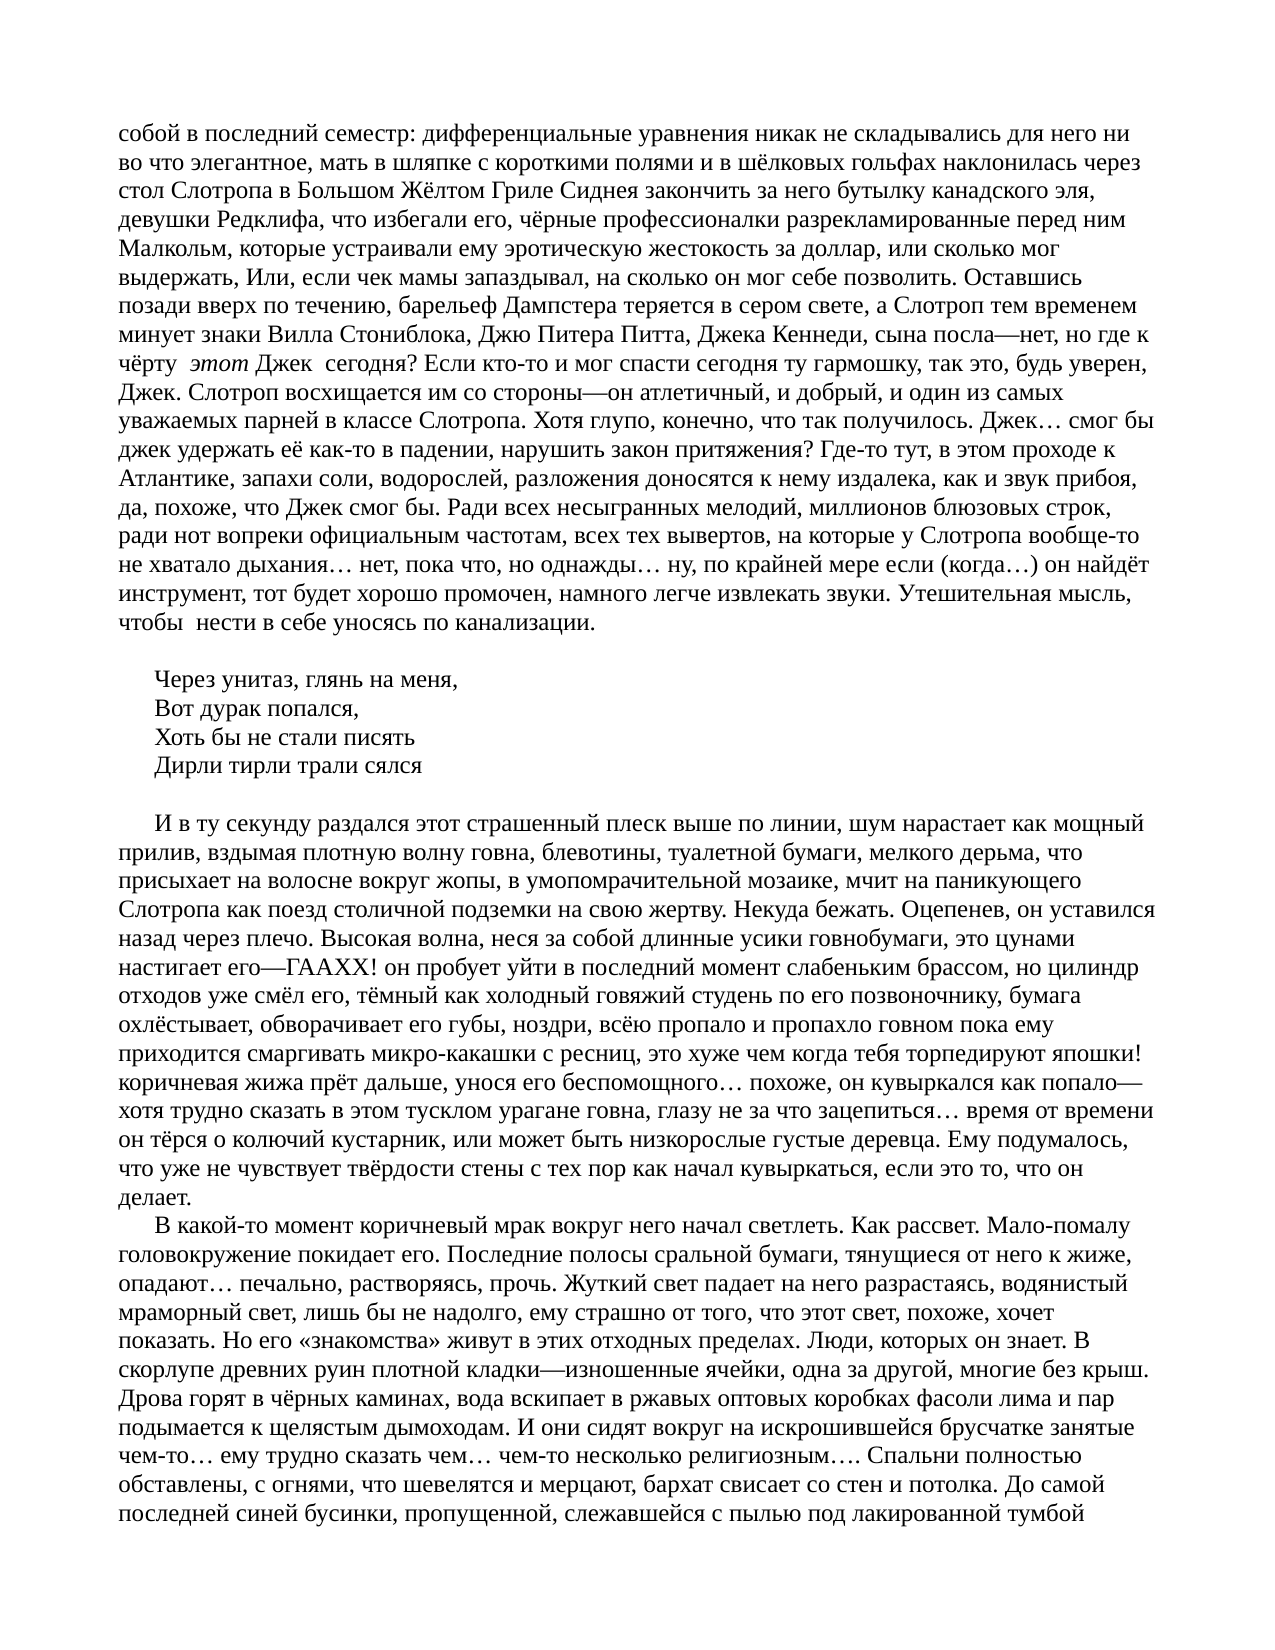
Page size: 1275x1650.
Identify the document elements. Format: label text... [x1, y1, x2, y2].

text Дирли тирли трали сялся [118, 751, 1157, 779]
text В какой-то момент коричневый мрак вокруг него начал светлеть. Как рассвет. Мало-помалу головокружение покидает его. Последние полосы сральной бумаги, тянущиеся от него к жиже, опадают… печально, растворяясь, прочь. Жуткий свет падает на него разрастаясь, водянистый мраморный свет, лишь бы не надолго, ему страшно от того, что этот свет, похоже, хочет показать. Но его «знакомства» живут в этих отходных пределах. Люди, которых он знает. В скорлупе древних руин плотной кладки—изношенные ячейки, одна за другой, многие без крыш. Дрова горят в чёрных каминах, вода вскипает в ржавых оптовых коробках фасоли лима и пар подымается к щелястым дымоходам. И они сидят вокруг на искрошившейся брусчатке занятые чем-то… ему трудно сказать чем… чем-то несколько религиозным…. Спальни полностью обставлены, с огнями, что шевелятся и мерцают, бархат свисает со стен и потолка. До самой последней синей бусинки, пропущенной, слежавшейся с пылью под лакированной тумбой [118, 1211, 1157, 1527]
text Через унитаз, глянь на меня, [118, 664, 1157, 693]
text И в ту секунду раздался этот страшенный плеск выше по линии, шум нарастает как мощный прилив, вздымая плотную волну говна, блевотины, туалетной бумаги, мелкого дерьма, что присыхает на волосне вокруг жопы, в умопомрачительной мозаике, мчит на паникующего Слотропа как поезд столичной подземки на свою жертву. Некуда бежать. Оцепенев, он уставился назад через плечо. Высокая волна, неся за собой длинные усики говнобумаги, это цунами настигает его—ГААХХ! он пробует уйти в последний момент слабеньким брассом, но цилиндр отходов уже смёл его, тёмный как холодный говяжий студень по его позвоночнику, бумага охлёстывает, обворачивает его губы, ноздри, всёю пропало и пропахло говном пока ему приходится смаргивать микро-какашки с ресниц, это хуже чем когда тебя торпедируют япошки! коричневая жижа прёт дальше, унося его беспомощного… похоже, он кувыркался как попало—хотя трудно сказать в этом тусклом урагане говна, глазу не за что зацепиться… время от времени он тёрся о колючий кустарник, или может быть низкорослые густые деревца. Ему подумалось, что уже не чувствует твёрдости стены с тех пор как начал кувыркаться, если это то, что он делает. [118, 808, 1157, 1211]
text Вот дурак попался, [118, 693, 1157, 722]
text собой в последний семестр: дифференциальные уравнения никак не складывались для него ни во что элегантное, мать в шляпке с короткими полями и в шёлковых гольфах наклонилась через стол Слотропа в Большом Жёлтом Гриле Сиднея закончить за него бутылку канадского эля, девушки Редклифа, что избегали его, чёрные профессионалки разрекламированные перед ним Малкольм, которые устраивали ему эротическую жестокость за доллар, или сколько мог выдержать, Или, если чек мамы запаздывал, на сколько он мог себе позволить. Оставшись позади вверх по течению, барельеф Дампстера теряется в сером свете, а Слотроп тем временем минует знаки Вилла Стониблока, Джю Питера Питта, Джека Кеннеди, сына посла—нет, но где к чёрту этот Джек сегодня? Если кто-то и мог спасти сегодня ту гармошку, так это, будь уверен, Джек. Слотроп восхищается им со стороны—он атлетичный, и добрый, и один из самых уважаемых парней в классе Слотропа. Хотя глупо, конечно, что так получилось. Джек… смог бы джек удержать её как-то в падении, нарушить закон притяжения? Где-то тут, в этом проходе к Атлантике, запахи соли, водорослей, разложения доносятся к нему издалека, как и звук прибоя, да, похоже, что Джек смог бы. Ради всех несыгранных мелодий, миллионов блюзовых строк, ради нот вопреки официальным частотам, всех тех вывертов, на которые у Слотропа вообще-то не хватало дыхания… нет, пока что, но однажды… ну, по крайней мере если (когда…) он найдёт инструмент, тот будет хорошо промочен, намного легче извлекать звуки. Утешительная мысль, чтобы нести в себе уносясь по канализации. [118, 118, 1157, 636]
text Хоть бы не стали писять [118, 722, 1157, 751]
